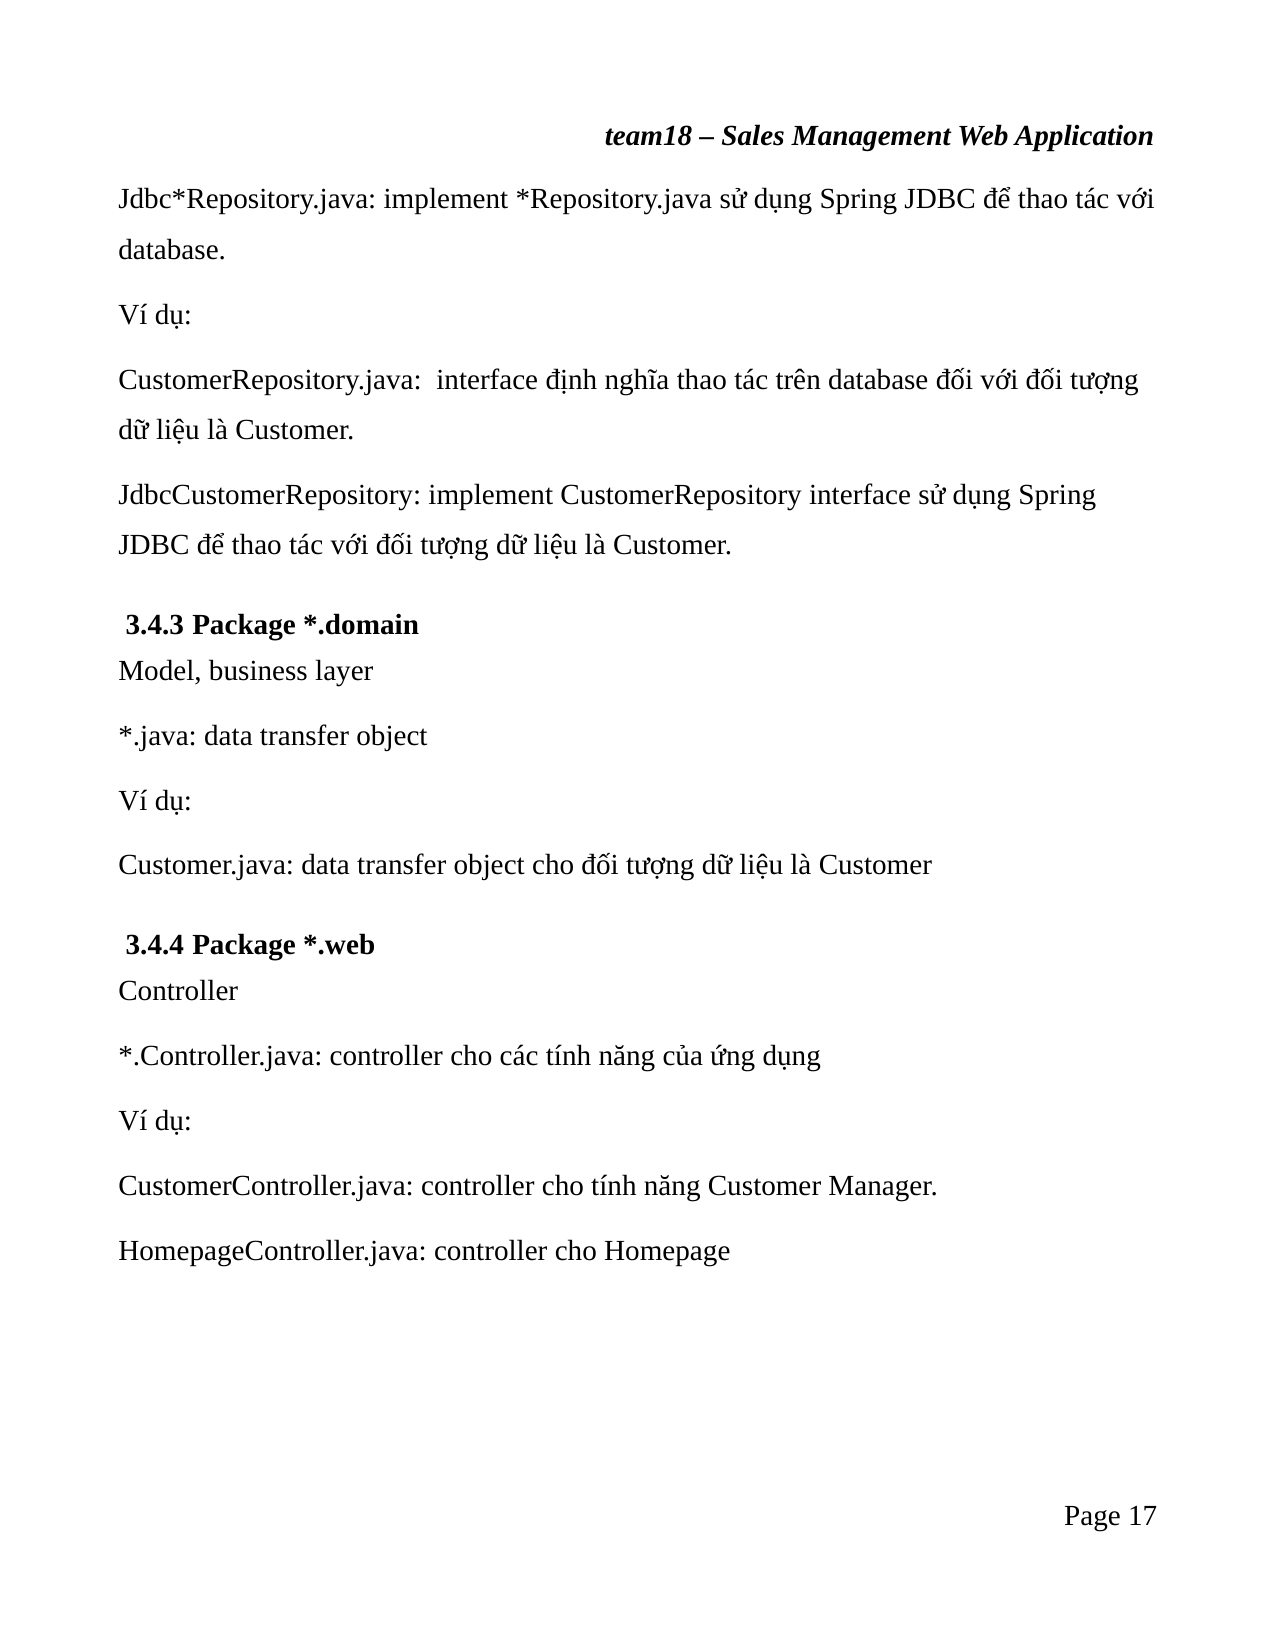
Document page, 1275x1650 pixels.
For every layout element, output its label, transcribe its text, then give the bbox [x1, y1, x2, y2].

text CustomerRepository.java: interface định nghĩa thao tác trên database đối với đối tượng dữ liệu là Customer. [118, 362, 1157, 446]
subtitle Package *.domain [118, 607, 1157, 640]
text *.java: data transfer object [118, 718, 1157, 751]
text HomepageController.java: controller cho Homepage [118, 1233, 1157, 1266]
text Jdbc*Repository.java: implement *Repository.java sử dụng Spring JDBC để thao tác với database. [118, 182, 1157, 266]
text JdbcCustomerRepository: implement CustomerRepository interface sử dụng Spring JDBC để thao tác với đối tượng dữ liệu là Customer. [118, 477, 1157, 561]
text *.Controller.java: controller cho các tính năng của ứng dụng [118, 1038, 1157, 1071]
text Model, business layer [118, 653, 1157, 686]
text Ví dụ: [118, 1103, 1157, 1136]
text Ví dụ: [118, 297, 1157, 330]
text Customer.java: data transfer object cho đối tượng dữ liệu là Customer [118, 847, 1157, 881]
text CustomerController.java: controller cho tính năng Customer Manager. [118, 1168, 1157, 1201]
text Controller [118, 973, 1157, 1007]
text Ví dụ: [118, 783, 1157, 816]
subtitle Package *.web [118, 927, 1157, 961]
